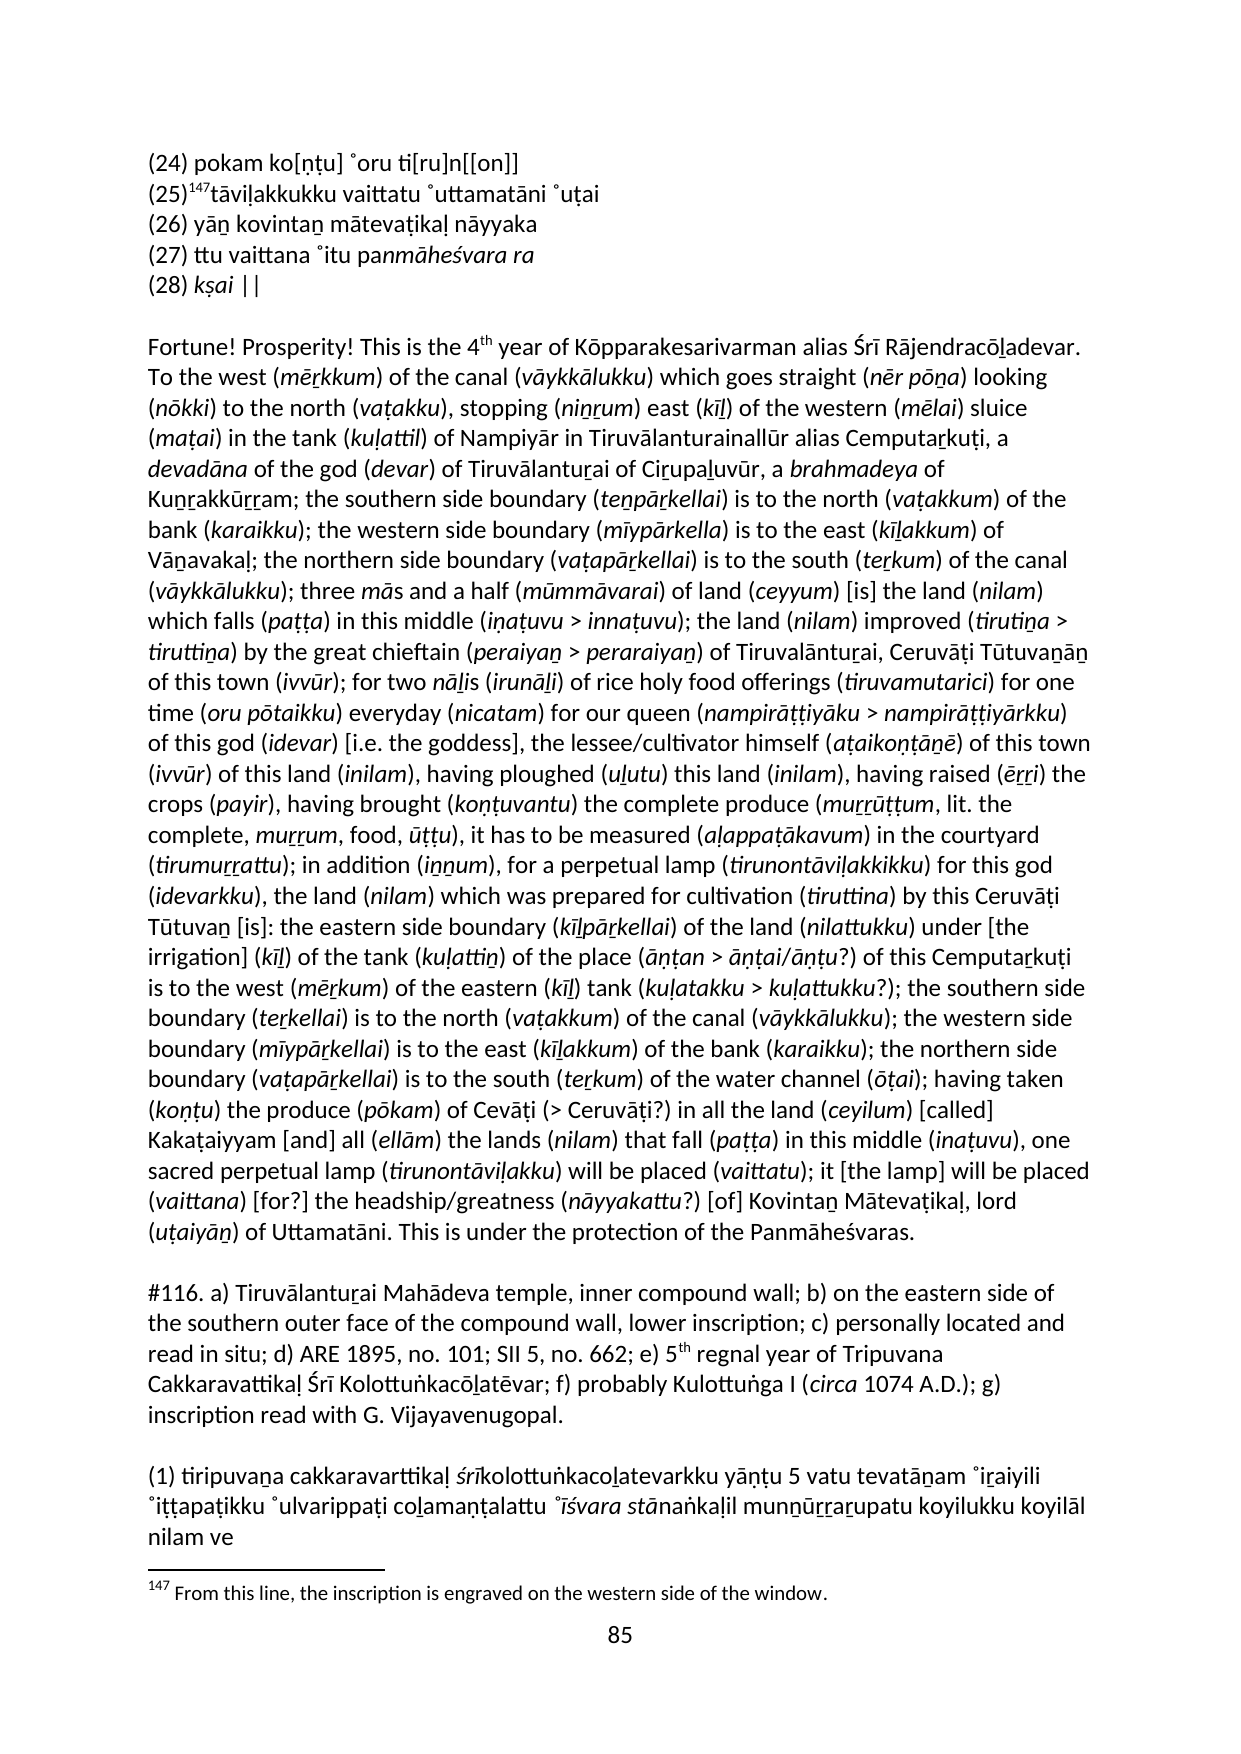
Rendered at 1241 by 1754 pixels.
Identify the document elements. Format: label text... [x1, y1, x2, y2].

text (28) kṣai || [148, 270, 1093, 300]
text (25)tāviḷakkukku vaittatu ˚uttamatāni ˚uṭai [148, 178, 1093, 209]
text Fortune! Prosperity! This is the 4th year of Kōpparakesarivarman alias Śrī Rājendracōḻadevar. To the west (mēṟkkum) of the canal (vāykkālukku) which goes straight (nēr pōṉa) looking (nōkki) to the north (vaṭakku), stopping (niṉṟum) east (kīḻ) of the western (mēlai) sluice (maṭai) in the tank (kuḷattil) of Nampiyār in Tiruvālanturainallūr alias Cemputaṟkuṭi, a devadāna of the god (devar) of Tiruvālantuṟai of Ciṟupaḻuvūr, a brahmadeya of Kuṉṟakkūṟṟam; the southern side boundary (teṉpāṟkellai) is to the north (vaṭakkum) of the bank (karaikku); the western side boundary (mīypārkella) is to the east (kīḻakkum) of Vāṉavakaḷ; the northern side boundary (vaṭapāṟkellai) is to the south (teṟkum) of the canal (vāykkālukku); three mās and a half (mūmmāvarai) of land (ceyyum) [is] the land (nilam) which falls (paṭṭa) in this middle (iṇaṭuvu > innaṭuvu); the land (nilam) improved (tirutiṉa > tiruttiṉa) by the great chieftain (peraiyaṉ > peraraiyaṉ) of Tiruvalāntuṟai, Ceruvāṭi Tūtuvaṉāṉ of this town (ivvūr); for two nāḻis (irunāḻi) of rice holy food offerings (tiruvamutarici) for one time (oru pōtaikku) everyday (nicatam) for our queen (nampirāṭṭiyāku > nampirāṭṭiyārkku) of this god (idevar) [i.e. the goddess], the lessee/cultivator himself (aṭaikoṇṭāṉē) of this town (ivvūr) of this land (inilam), having ploughed (uḻutu) this land (inilam), having raised (ēṟṟi) the crops (payir), having brought (koṇṭuvantu) the complete produce (muṟṟūṭṭum, lit. the complete, muṟṟum, food, ūṭṭu), it has to be measured (aḷappaṭākavum) in the courtyard (tirumuṟṟattu); in addition (iṉṉum), for a perpetual lamp (tirunontāviḷakkikku) for this god (idevarkku), the land (nilam) which was prepared for cultivation (tiruttina) by this Ceruvāṭi Tūtuvaṉ [is]: the eastern side boundary (kīḻpāṟkellai) of the land (nilattukku) under [the irrigation] (kīḻ) of the tank (kuḷattiṉ) of the place (āṇṭan > āṇṭai/āṇṭu?) of this Cemputaṟkuṭi is to the west (mēṟkum) of the eastern (kīḻ) tank (kuḷatakku > kuḷattukku?); the southern side boundary (teṟkellai) is to the north (vaṭakkum) of the canal (vāykkālukku); the western side boundary (mīypāṟkellai) is to the east (kīḻakkum) of the bank (karaikku); the northern side boundary (vaṭapāṟkellai) is to the south (teṟkum) of the water channel (ōṭai); having taken (koṇṭu) the produce (pōkam) of Cevāṭi (> Ceruvāṭi?) in all the land (ceyilum) [called] Kakaṭaiyyam [and] all (ellām) the lands (nilam) that fall (paṭṭa) in this middle (inaṭuvu), one sacred perpetual lamp (tirunontāviḷakku) will be placed (vaittatu); it [the lamp] will be placed (vaittana) [for?] the headship/greatness (nāyyakattu?) [of] Kovintaṉ Mātevaṭikaḷ, lord (uṭaiyāṉ) of Uttamatāni. This is under the protection of the Panmāheśvaras. [148, 331, 1093, 1246]
text From this line, the inscription is engraved on the western side of the window. [148, 1576, 1093, 1606]
text (24) pokam ko[ṇṭu] ˚oru ti[ru]n[[on]] [148, 148, 1093, 178]
text #116. a) Tiruvālantuṟai Mahādeva temple, inner compound wall; b) on the eastern side of the southern outer face of the compound wall, lower inscription; c) personally located and read in situ; d) ARE 1895, no. 101; SII 5, no. 662; e) 5th regnal year of Tripuvana Cakkaravattikaḷ Śrī Kolottuṅkacōḻatēvar; f) probably Kulottuṅga I (circa 1074 A.D.); g) inscription read with G. Vijayavenugopal. [148, 1277, 1093, 1429]
text (27) ttu vaittana ˚itu panmāheśvara ra [148, 239, 1093, 270]
text (26) yāṉ kovintaṉ mātevaṭikaḷ nāyyaka [148, 209, 1093, 239]
text (1) tiripuvaṉa cakkaravarttikaḷ śrīkolottuṅkacoḻatevarkku yāṇṭu 5 vatu tevatāṉam ˚iṟaiyili ˚iṭṭapaṭikku ˚ulvarippaṭi coḻamaṇṭalattu ˚īśvara stānaṅkaḷil munṉūṟṟaṟupatu koyilukku koyilāl nilam ve [148, 1460, 1093, 1552]
